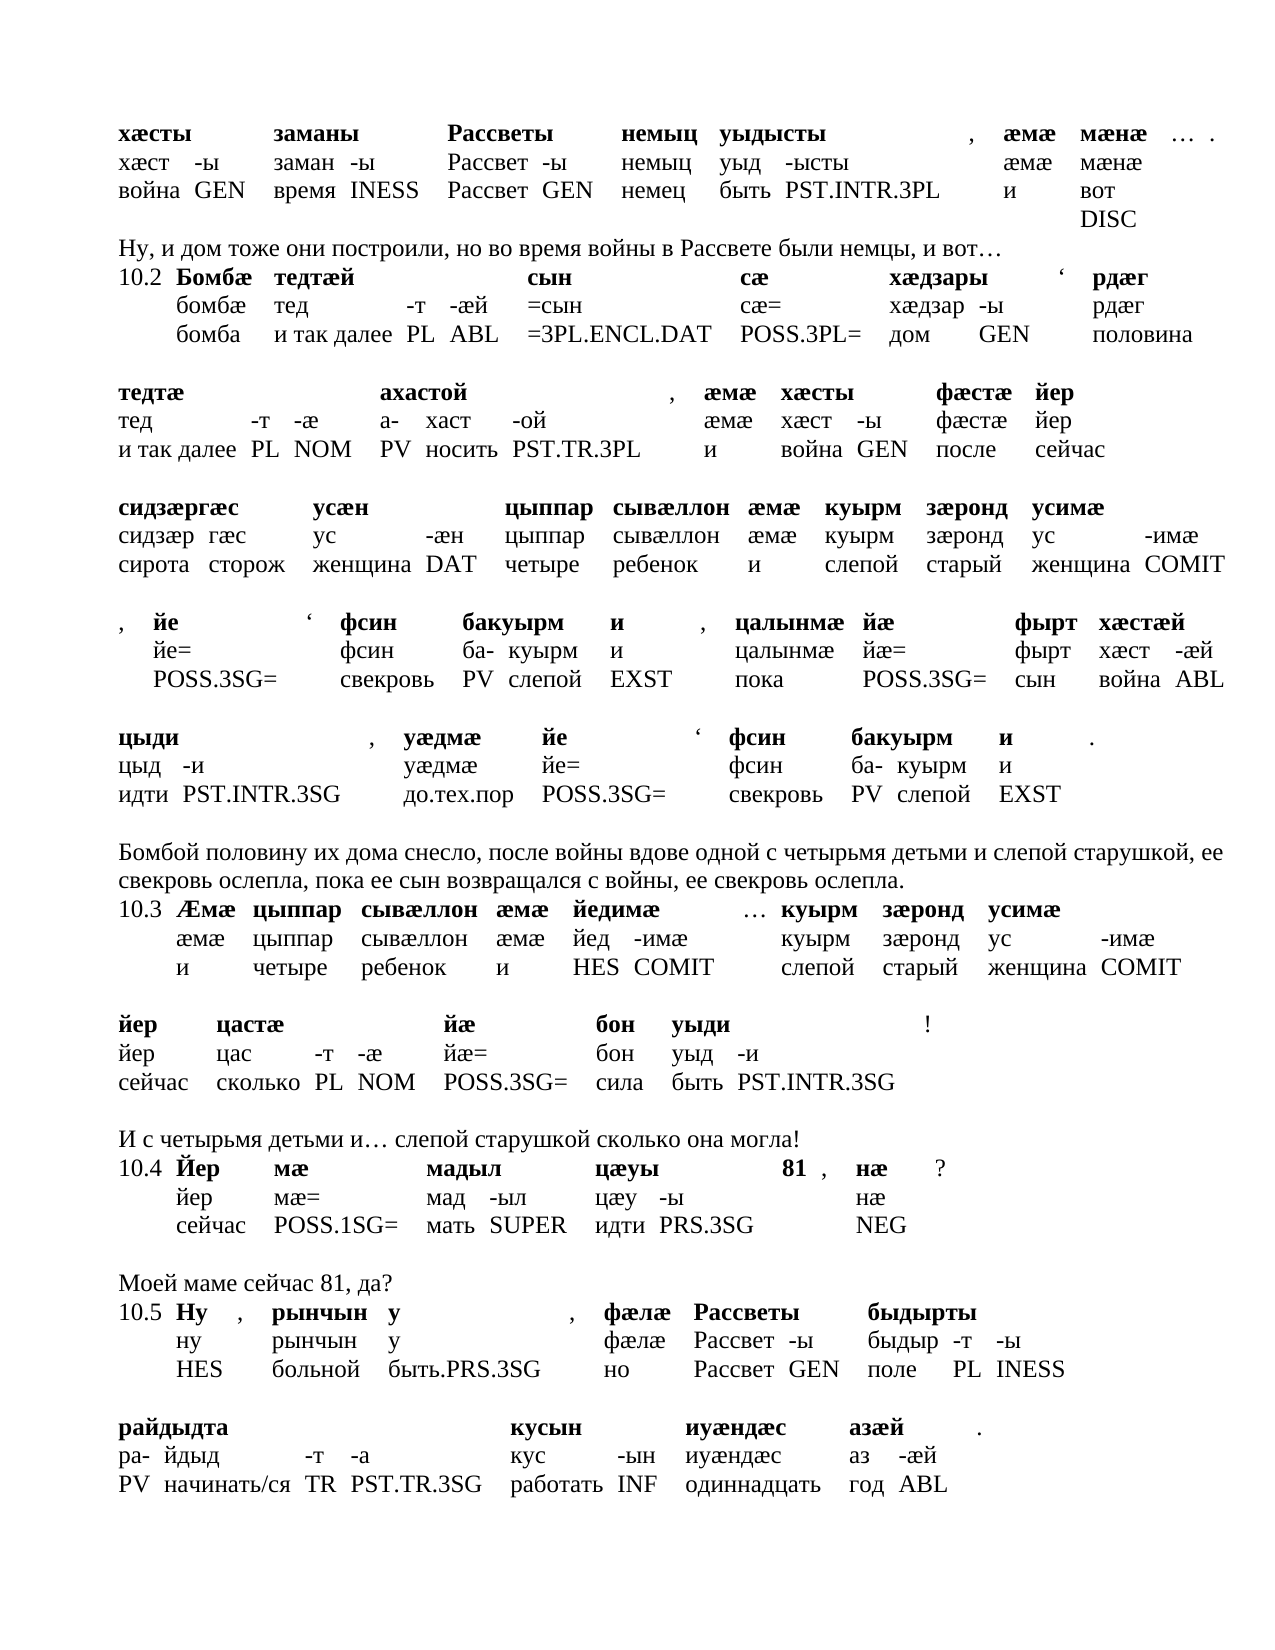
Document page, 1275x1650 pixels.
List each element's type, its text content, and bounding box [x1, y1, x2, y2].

text цыди [118, 722, 355, 751]
text женщина [988, 952, 1087, 981]
text хæдзары [889, 262, 1044, 291]
text слепой [824, 549, 898, 578]
text -æй [449, 291, 499, 319]
text йер [1035, 406, 1105, 434]
text . [976, 1412, 997, 1441]
text -æ [357, 1038, 416, 1067]
text фæстæ [936, 406, 1007, 434]
text а- [379, 406, 412, 434]
text ахастой [379, 377, 655, 406]
text PV [118, 1469, 150, 1498]
text фæстæ [936, 377, 1021, 406]
text быть [719, 176, 771, 204]
text Рассвет [447, 176, 528, 204]
text и [998, 722, 1075, 751]
text хаст [425, 406, 498, 434]
text -ы [659, 1182, 754, 1211]
text война [118, 176, 180, 204]
text GEN [542, 176, 593, 204]
text и так далее [118, 434, 237, 463]
text свекровь [340, 664, 434, 693]
text сын [1014, 664, 1071, 693]
text PST.INTR.3PL [785, 176, 941, 204]
text четыре [504, 549, 585, 578]
text -æй [1175, 636, 1225, 664]
text йед [573, 923, 620, 952]
text … [1170, 118, 1195, 147]
text POSS.3SG= [153, 664, 278, 693]
text HES [573, 952, 620, 981]
text -ы [350, 147, 419, 176]
text фсин [729, 751, 823, 779]
text ? [934, 1153, 956, 1182]
text ребенок [361, 952, 468, 981]
text Æмæ [176, 894, 239, 923]
text свекровь [729, 779, 823, 808]
text NOM [357, 1067, 416, 1096]
text поле [867, 1354, 939, 1383]
text фæлæ [604, 1326, 666, 1354]
text æмæ [704, 377, 767, 406]
text немыц [621, 118, 705, 147]
text PL [314, 1067, 343, 1096]
text -т [251, 406, 280, 434]
text INF [617, 1469, 657, 1498]
text ра- [118, 1441, 150, 1469]
text мæнæ [1080, 118, 1156, 147]
text PST.INTR.3SG [737, 1067, 896, 1096]
text ! [923, 1009, 944, 1038]
text фырт [1014, 636, 1071, 664]
text -т [304, 1441, 337, 1469]
text цалынмæ [735, 607, 848, 636]
text GEN [788, 1354, 840, 1383]
text ABL [898, 1469, 948, 1498]
text быть.PRS.3SG [388, 1354, 541, 1383]
text æмæ [704, 406, 753, 434]
text , [368, 722, 389, 751]
text -ын [617, 1441, 657, 1469]
text PST.TR.3PL [512, 434, 641, 463]
text -т [406, 291, 436, 319]
text но [604, 1354, 666, 1383]
text Рассветы [447, 118, 607, 147]
text слепой [508, 664, 582, 693]
text куырм [824, 492, 912, 521]
text слепой [897, 779, 971, 808]
text -т [953, 1326, 982, 1354]
text POSS.1SG= [274, 1211, 398, 1239]
text GEN [978, 319, 1030, 348]
text мæ [274, 1153, 412, 1182]
text уæдмæ [403, 722, 528, 751]
text =сын [527, 291, 712, 319]
text -ыл [489, 1182, 567, 1211]
text сирота [118, 549, 194, 578]
text PST.INTR.3SG [182, 779, 341, 808]
text хæдзар [889, 291, 965, 319]
text цыппар [253, 923, 333, 952]
text рынчын [272, 1326, 360, 1354]
text фсин [729, 722, 837, 751]
text куырм [781, 923, 855, 952]
text , [569, 1297, 590, 1326]
text PST.TR.3SG [350, 1469, 482, 1498]
text æмæ [1003, 118, 1066, 147]
text цас [216, 1038, 301, 1067]
text фырт [1014, 607, 1085, 636]
text PL [251, 434, 280, 463]
text HES [176, 1354, 223, 1383]
text -æ [293, 406, 352, 434]
text -имæ [1144, 521, 1225, 549]
text И с четырьмя детьми и… слепой старушкой сколько она могла! [118, 1124, 1249, 1153]
text цыппар [504, 521, 585, 549]
text йер [118, 1038, 188, 1067]
text PRS.3SG [659, 1211, 754, 1239]
text зæронд [882, 894, 974, 923]
text 10.2 [118, 262, 162, 291]
text сколько [216, 1067, 301, 1096]
text -ы [542, 147, 593, 176]
text и [704, 434, 753, 463]
text фсин [340, 607, 448, 636]
text немец [621, 176, 692, 204]
text старый [882, 952, 960, 981]
text быдыр [867, 1326, 939, 1354]
text год [849, 1469, 884, 1498]
text кус [510, 1441, 603, 1469]
text сидзæргæс [118, 492, 299, 521]
text идти [595, 1211, 645, 1239]
text -æй [898, 1441, 948, 1469]
text хæстæй [1099, 607, 1239, 636]
text POSS.3SG= [862, 664, 987, 693]
text GEN [857, 434, 908, 463]
text у [388, 1297, 555, 1326]
text зæронд [926, 521, 1004, 549]
text INESS [350, 176, 419, 204]
text война [781, 434, 843, 463]
text гæс [208, 521, 285, 549]
text женщина [1032, 549, 1131, 578]
text сæ [740, 262, 875, 291]
text сейчас [118, 1067, 188, 1096]
text -и [737, 1038, 896, 1067]
text и [1003, 176, 1052, 204]
text хæсты [118, 118, 259, 147]
text Рассвет [693, 1326, 774, 1354]
text усимæ [1032, 492, 1239, 521]
text тедтæй [274, 262, 513, 291]
text йдыд [164, 1441, 291, 1469]
text ‘ [305, 607, 326, 636]
text ‘ [1057, 262, 1078, 291]
text 10.5 [118, 1297, 162, 1326]
text COMIT [1144, 549, 1225, 578]
text NEG [856, 1211, 907, 1239]
text иуæндæс [685, 1412, 835, 1441]
text мадыл [426, 1153, 581, 1182]
text и [998, 751, 1061, 779]
text PL [406, 319, 436, 348]
text -а [350, 1441, 482, 1469]
text -т [314, 1038, 343, 1067]
text цæу [595, 1182, 645, 1211]
text куырм [508, 636, 582, 664]
text уыди [671, 1009, 909, 1038]
text азæй [849, 1412, 962, 1441]
text Ну [176, 1297, 223, 1326]
text хæст [1099, 636, 1161, 664]
text слепой [781, 952, 855, 981]
text цыппар [253, 894, 347, 923]
text Бомбой половину их дома снесло, после войны вдове одной с четырьмя детьми и слепой старушкой, ее свекровь ослепла, пока ее сын возвращался с войны, ее свекровь ослепла. [118, 837, 1249, 894]
text Ну, и дом тоже они построили, но во время войны в Рассвете были немцы, и вот… [118, 233, 1249, 262]
text 81 [782, 1153, 807, 1182]
text ус [988, 923, 1087, 952]
text усæн [313, 492, 491, 521]
text йæ [862, 607, 1001, 636]
text EXST [610, 664, 672, 693]
text сила [596, 1067, 644, 1096]
text Моей маме сейчас 81, да? [118, 1268, 1249, 1297]
text 10.4 [118, 1153, 162, 1182]
text PV [851, 779, 883, 808]
text æмæ [496, 894, 559, 923]
text сывæллон [361, 923, 468, 952]
text больной [272, 1354, 360, 1383]
text ABL [1175, 664, 1225, 693]
text , [700, 607, 721, 636]
text -ы [978, 291, 1030, 319]
text йæ [443, 1009, 582, 1038]
text йе= [153, 636, 278, 664]
text , [118, 607, 139, 636]
text Рассвет [693, 1354, 774, 1383]
text нæ [856, 1182, 907, 1211]
text æмæ [176, 923, 225, 952]
text заманы [273, 118, 433, 147]
text 10.3 [118, 894, 162, 923]
text ба- [462, 636, 494, 664]
text иуæндæс [685, 1441, 821, 1469]
text рынчын [272, 1297, 374, 1326]
text Рассветы [693, 1297, 853, 1326]
text GEN [194, 176, 246, 204]
text йæ= [862, 636, 987, 664]
text немыц [621, 147, 692, 176]
text и [610, 607, 686, 636]
text хæст [118, 147, 180, 176]
text и [176, 952, 225, 981]
text работать [510, 1469, 603, 1498]
text -ы [857, 406, 908, 434]
text TR [304, 1469, 337, 1498]
text быть [671, 1067, 723, 1096]
text йе= [542, 751, 666, 779]
text сын [527, 262, 726, 291]
text рдæг [1092, 262, 1207, 291]
text , [237, 1297, 258, 1326]
text -ы [996, 1326, 1065, 1354]
text начинать/ся [164, 1469, 291, 1498]
text сторож [208, 549, 285, 578]
text ребенок [613, 549, 720, 578]
text EXST [998, 779, 1061, 808]
text æмæ [748, 521, 797, 549]
text пока [735, 664, 834, 693]
text SUPER [489, 1211, 567, 1239]
text уыд [671, 1038, 723, 1067]
text DAT [425, 549, 477, 578]
text йер [176, 1182, 246, 1211]
text … [742, 894, 767, 923]
text сейчас [176, 1211, 246, 1239]
text у [388, 1326, 541, 1354]
text сейчас [1035, 434, 1105, 463]
text COMIT [634, 952, 714, 981]
text , [968, 118, 989, 147]
text цæуы [595, 1153, 768, 1182]
text ба- [851, 751, 883, 779]
text мад [426, 1182, 475, 1211]
text -ы [788, 1326, 840, 1354]
text NOM [293, 434, 352, 463]
text Йер [176, 1153, 260, 1182]
text сывæллон [613, 521, 720, 549]
text , [821, 1153, 842, 1182]
text нæ [856, 1153, 921, 1182]
text йæ= [443, 1038, 568, 1067]
text мать [426, 1211, 475, 1239]
text уæдмæ [403, 751, 514, 779]
text -имæ [1101, 923, 1181, 952]
text бон [596, 1038, 644, 1067]
text йе [542, 722, 680, 751]
text быдырты [867, 1297, 1079, 1326]
text время [273, 176, 336, 204]
text и [610, 636, 672, 664]
text -ой [512, 406, 641, 434]
text сидзæр [118, 521, 194, 549]
text ‘ [694, 722, 715, 751]
text бон [596, 1009, 658, 1038]
text куырм [824, 521, 898, 549]
text рдæг [1092, 291, 1193, 319]
text COMIT [1101, 952, 1181, 981]
text кусын [510, 1412, 671, 1441]
text заман [273, 147, 336, 176]
text носить [425, 434, 498, 463]
text . [1209, 118, 1230, 147]
text -æн [425, 521, 477, 549]
text ну [176, 1326, 202, 1354]
text уыд [719, 147, 771, 176]
text цыд [118, 751, 169, 779]
text =3PL.ENCL.DAT [527, 319, 712, 348]
text -имæ [634, 923, 714, 952]
text и так далее [274, 319, 392, 348]
text тед [274, 291, 392, 319]
text POSS.3SG= [443, 1067, 568, 1096]
text и [748, 549, 797, 578]
text куырм [897, 751, 971, 779]
text æмæ [1003, 147, 1052, 176]
text цастæ [216, 1009, 429, 1038]
text INESS [996, 1354, 1065, 1383]
text вот [1080, 176, 1142, 204]
text зæронд [926, 492, 1018, 521]
text æмæ [496, 923, 545, 952]
text зæронд [882, 923, 960, 952]
text , [669, 377, 690, 406]
text Бомбæ [176, 262, 260, 291]
text фсин [340, 636, 434, 664]
text DISC [1080, 204, 1156, 233]
text дом [889, 319, 965, 348]
text мæ= [274, 1182, 398, 1211]
text райдыдта [118, 1412, 496, 1441]
text PV [379, 434, 412, 463]
text старый [926, 549, 1004, 578]
text и [496, 952, 545, 981]
text бакуырм [462, 607, 596, 636]
text сывæллон [361, 894, 482, 923]
text POSS.3SG= [542, 779, 666, 808]
text . [1089, 722, 1110, 751]
text тед [118, 406, 237, 434]
text йер [118, 1009, 202, 1038]
text уыдысты [719, 118, 954, 147]
text половина [1092, 319, 1193, 348]
text йе [153, 607, 291, 636]
text куырм [781, 894, 869, 923]
text PV [462, 664, 494, 693]
text æмæ [748, 492, 811, 521]
text ус [313, 521, 412, 549]
text хæсты [781, 377, 922, 406]
text фæлæ [604, 1297, 679, 1326]
text женщина [313, 549, 412, 578]
text сæ= [740, 291, 862, 319]
text бомбæ [176, 291, 246, 319]
text POSS.3PL= [740, 319, 862, 348]
text идти [118, 779, 169, 808]
text усимæ [988, 894, 1195, 923]
text йер [1035, 377, 1119, 406]
text -ы [194, 147, 246, 176]
text цыппар [504, 492, 599, 521]
text сывæллон [613, 492, 734, 521]
text -и [182, 751, 341, 779]
text аз [849, 1441, 884, 1469]
text Рассвет [447, 147, 528, 176]
text -ысты [785, 147, 941, 176]
text хæст [781, 406, 843, 434]
text война [1099, 664, 1161, 693]
text бакуырм [851, 722, 985, 751]
text бомба [176, 319, 246, 348]
text PL [953, 1354, 982, 1383]
text после [936, 434, 1007, 463]
text ABL [449, 319, 499, 348]
text цалынмæ [735, 636, 834, 664]
text ус [1032, 521, 1131, 549]
text до.тех.пор [403, 779, 514, 808]
text одиннадцать [685, 1469, 821, 1498]
text тедтæ [118, 377, 366, 406]
text мæнæ [1080, 147, 1142, 176]
text четыре [253, 952, 333, 981]
text йедимæ [573, 894, 728, 923]
